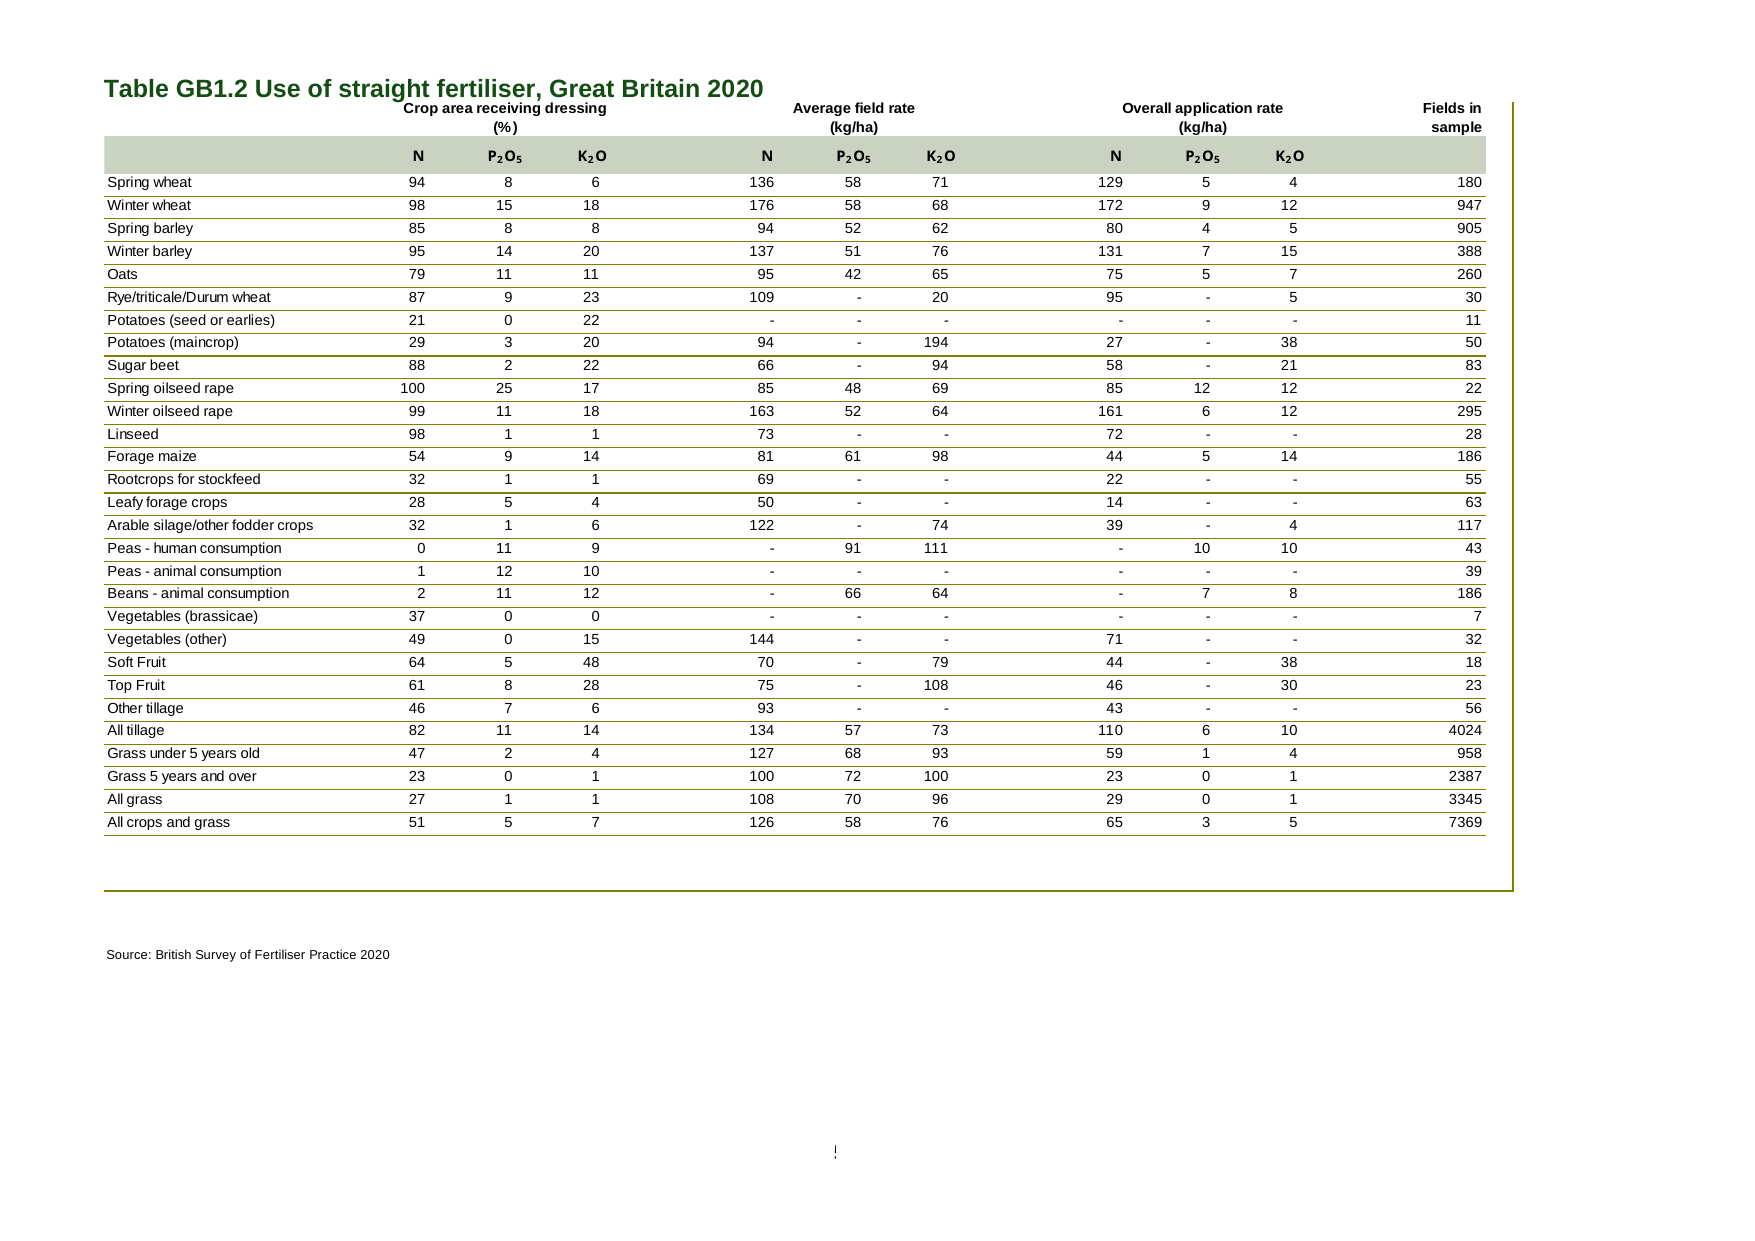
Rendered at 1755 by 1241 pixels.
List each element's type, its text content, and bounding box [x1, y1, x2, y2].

subtitle Table GB1.2 Use of straight fertiliser, Great Britain 2020 [103, 73, 1565, 102]
